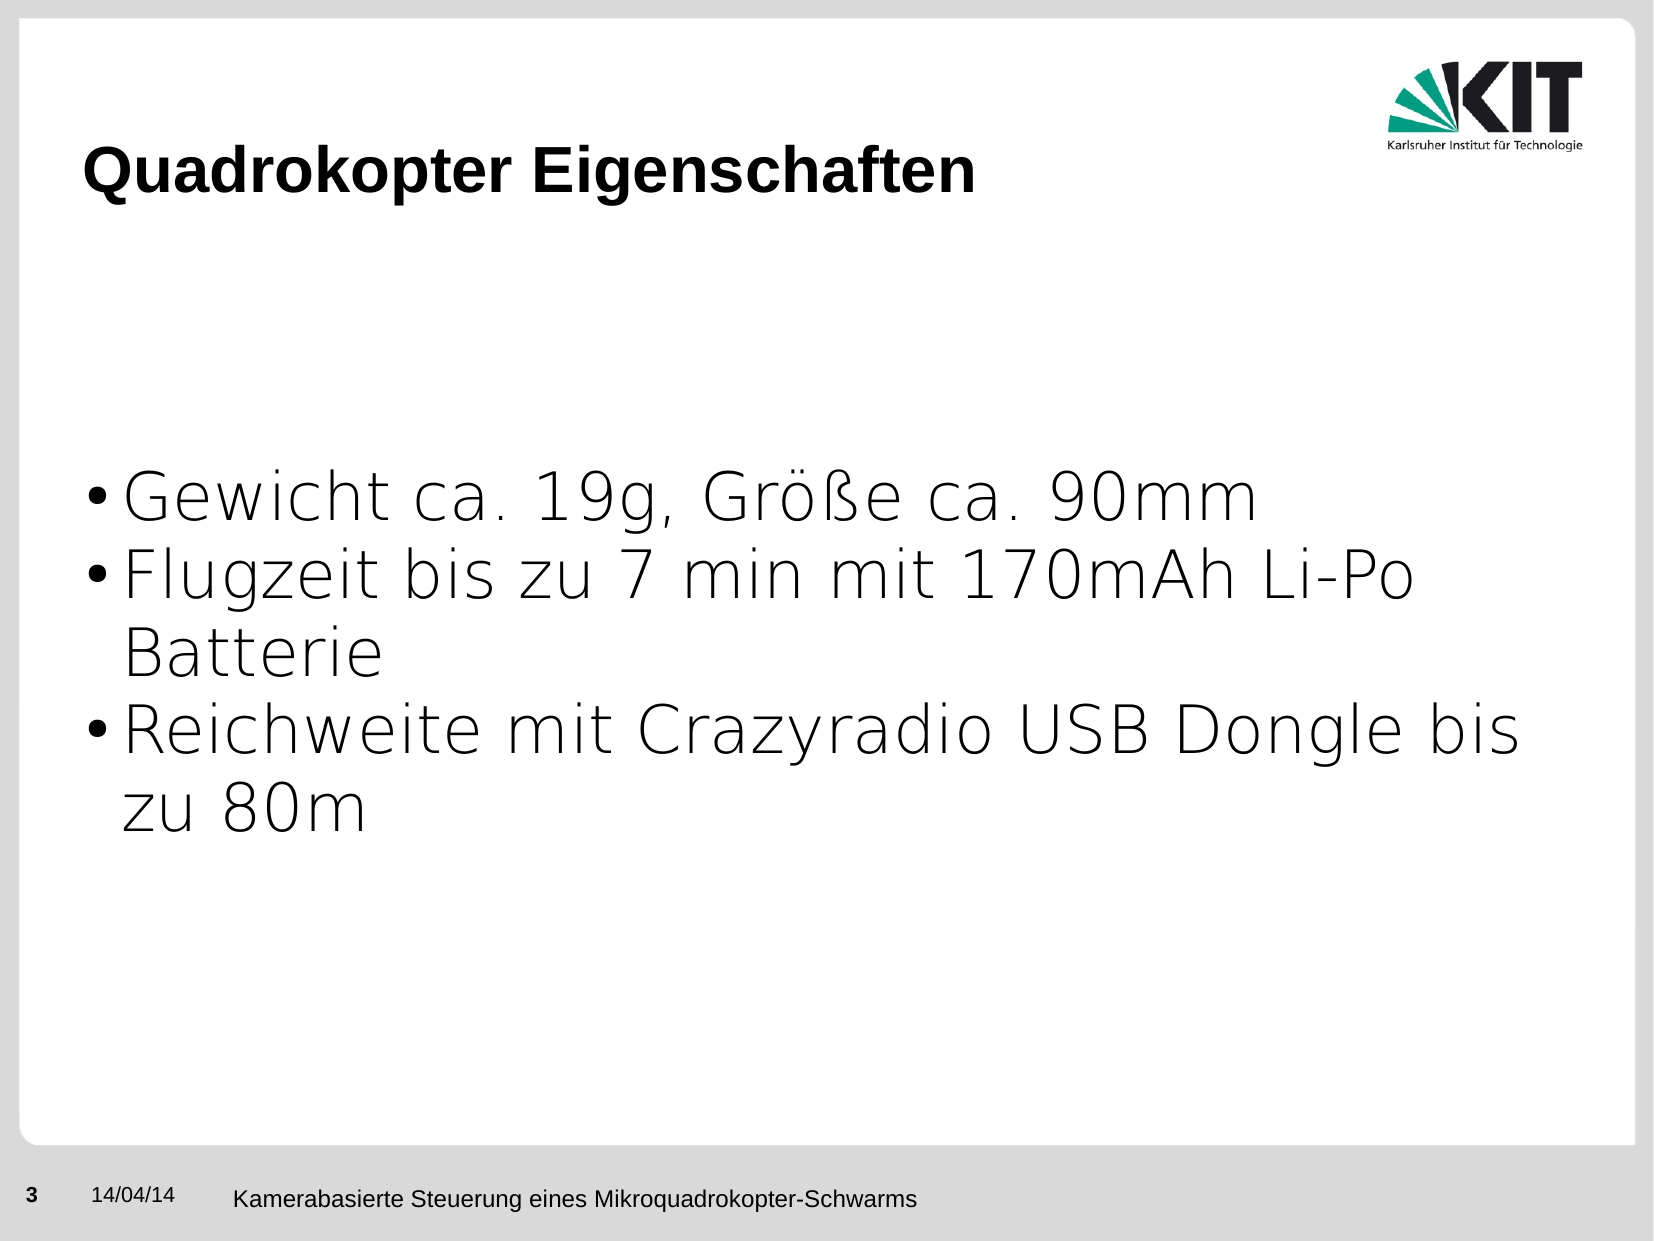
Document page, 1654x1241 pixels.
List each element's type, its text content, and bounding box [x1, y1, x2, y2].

picture [0, 0, 1654, 1241]
title Quadrokopter Eigenschaften [82, 49, 1571, 257]
text_box Gewicht ca. 19g, Größe ca. 90mm Flugzeit bis zu 7 min mit 170mAh Li-Po Batterie Reichweite mit Crazyradio USB Dongle bis zu 80m [70, 373, 1583, 855]
